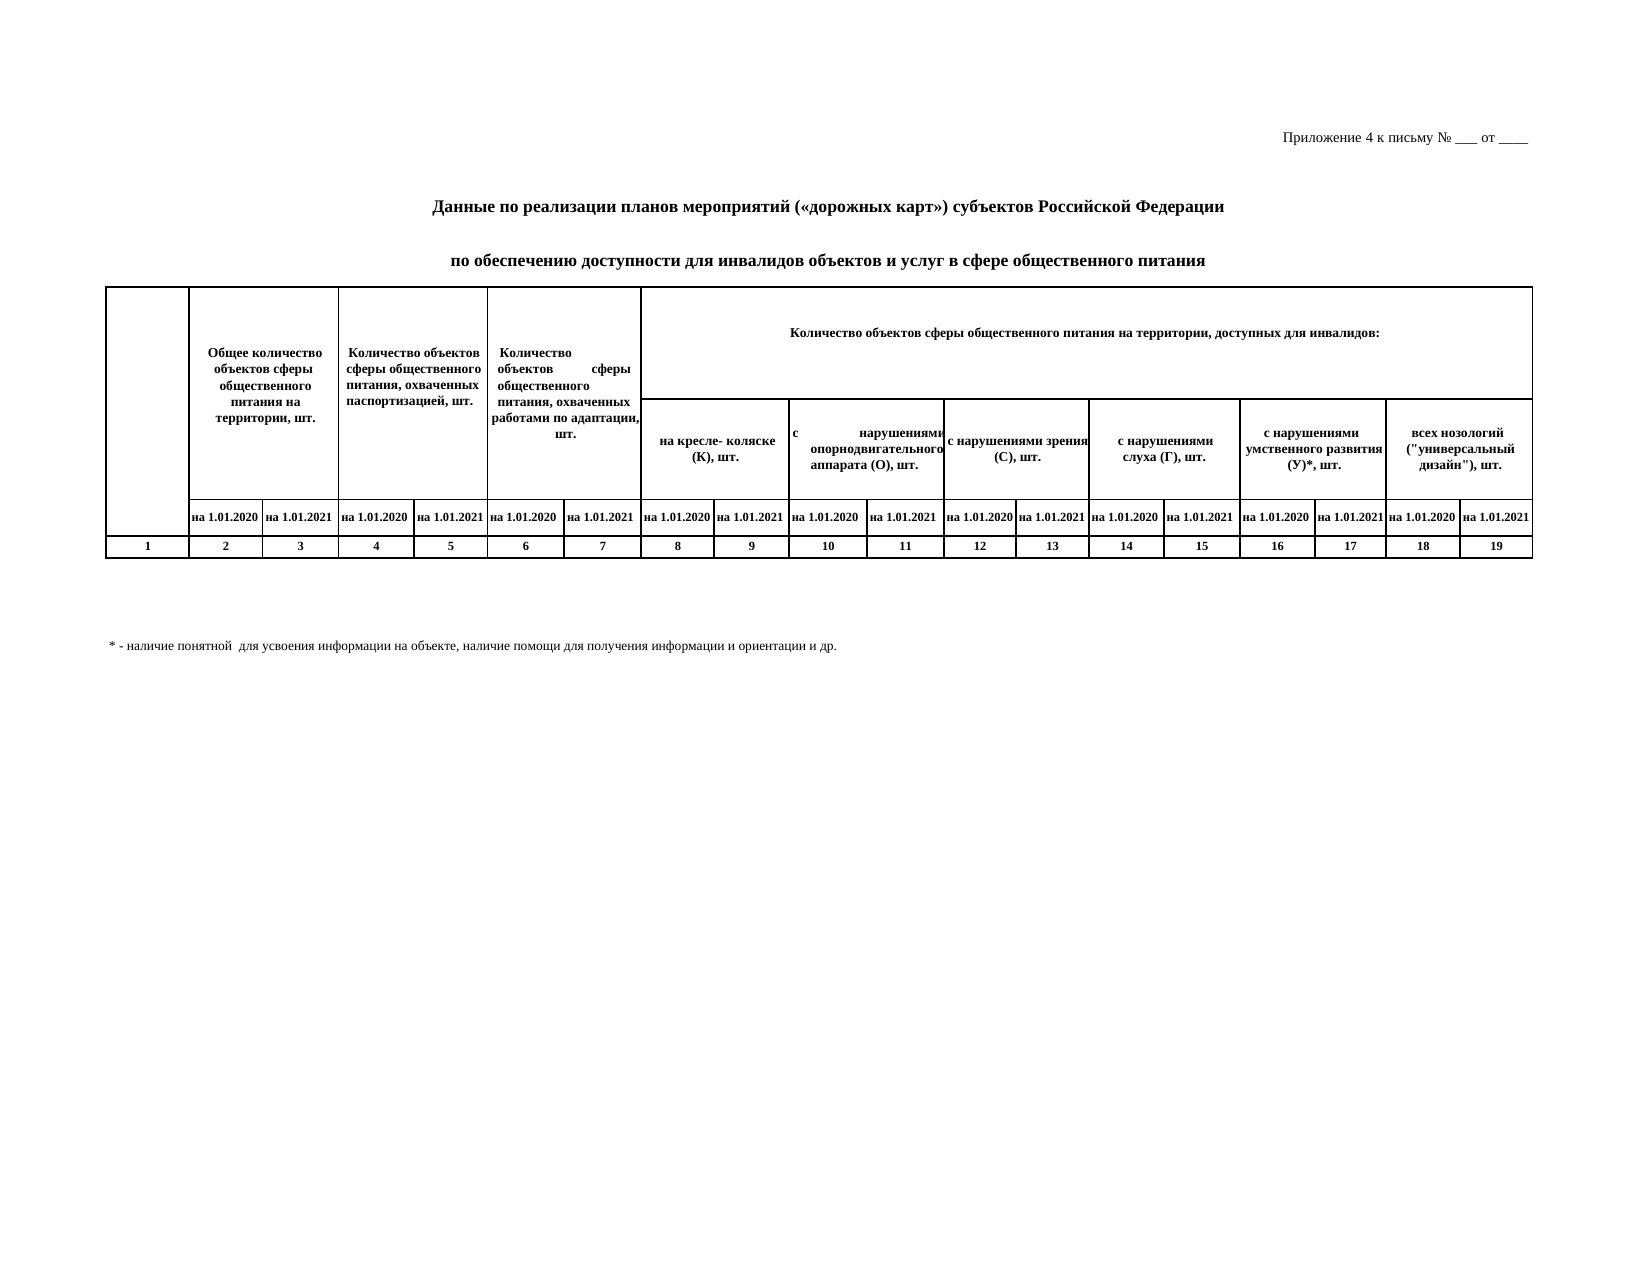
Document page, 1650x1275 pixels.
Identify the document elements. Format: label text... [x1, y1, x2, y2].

table_cell 10 [790, 537, 866, 557]
table_cell [642, 343, 1532, 398]
table_cell на 1.01.2021 [1461, 500, 1532, 535]
table_cell на 1.01.2021 [565, 500, 640, 535]
table_cell на 1.01.2020 [642, 500, 713, 535]
table_header [488, 288, 640, 343]
table_cell на 1.01.2020 [790, 500, 866, 535]
table_cell на 1.01.2021 [1316, 500, 1385, 535]
table_cell 1 [107, 537, 188, 557]
table_cell на 1.01.2020 [1387, 500, 1459, 535]
table_cell 14 [1090, 537, 1163, 557]
table_cell с нарушениями опорнодвигательного аппарата (О), шт. [790, 400, 943, 499]
table_header [107, 288, 188, 343]
table_header [190, 288, 338, 343]
table_cell с нарушениями зрения (С), шт. [945, 400, 1088, 499]
table_cell на 1.01.2020 [1241, 500, 1314, 535]
table_cell 7 [565, 537, 640, 557]
table_cell 13 [1017, 537, 1088, 557]
text по обеспечению доступности для инвалидов объектов и услуг в сфере общественного питания [450, 250, 1500, 270]
table_cell на 1.01.2020 [1090, 500, 1163, 535]
table_cell 19 [1461, 537, 1532, 557]
table_cell на 1.01.2020 [945, 500, 1015, 535]
table_cell 5 [415, 537, 487, 557]
table_cell на кресле- коляске (К), шт. [642, 400, 788, 499]
table_cell 4 [339, 537, 413, 557]
table_cell Общее количество объектов сферы общественного питания на территории, шт. [190, 343, 338, 499]
table_cell на 1.01.2021 [1165, 500, 1239, 535]
table_cell 12 [945, 537, 1015, 557]
table_cell 3 [263, 537, 338, 557]
table_cell 8 [642, 537, 713, 557]
table_cell на 1.01.2020 [190, 500, 262, 535]
table_cell на 1.01.2021 [715, 500, 788, 535]
table_cell Количество объектов сферы общественного питания, охваченных паспортизацией, шт. [339, 343, 487, 499]
table_cell 11 [868, 537, 943, 557]
table_cell [107, 343, 188, 535]
table_header [339, 288, 487, 343]
table_cell 9 [715, 537, 788, 557]
table_cell на 1.01.2021 [415, 500, 487, 535]
table_cell 6 [488, 537, 563, 557]
table_cell 15 [1165, 537, 1239, 557]
table_cell на 1.01.2021 [1017, 500, 1088, 535]
table_cell всех нозологий ("универсальный дизайн"), шт. [1387, 400, 1532, 499]
table_cell на 1.01.2021 [868, 500, 943, 535]
table_cell на 1.01.2021 [263, 500, 338, 535]
table_cell с нарушениями умственного развития (У)*, шт. [1241, 400, 1385, 499]
table_cell с нарушениями слуха (Г), шт. [1090, 400, 1239, 499]
table_cell на 1.01.2020 [339, 500, 413, 535]
table_cell 18 [1387, 537, 1459, 557]
table_cell 17 [1316, 537, 1385, 557]
table_cell 2 [190, 537, 262, 557]
table_cell Количество объектов сферы общественного питания, охваченных работами по адаптации, шт. [488, 343, 640, 499]
table_cell на 1.01.2020 [488, 500, 563, 535]
table_header Количество объектов сферы общественного питания на территории, доступных для инвалидов: [642, 288, 1532, 343]
table_cell 16 [1241, 537, 1314, 557]
